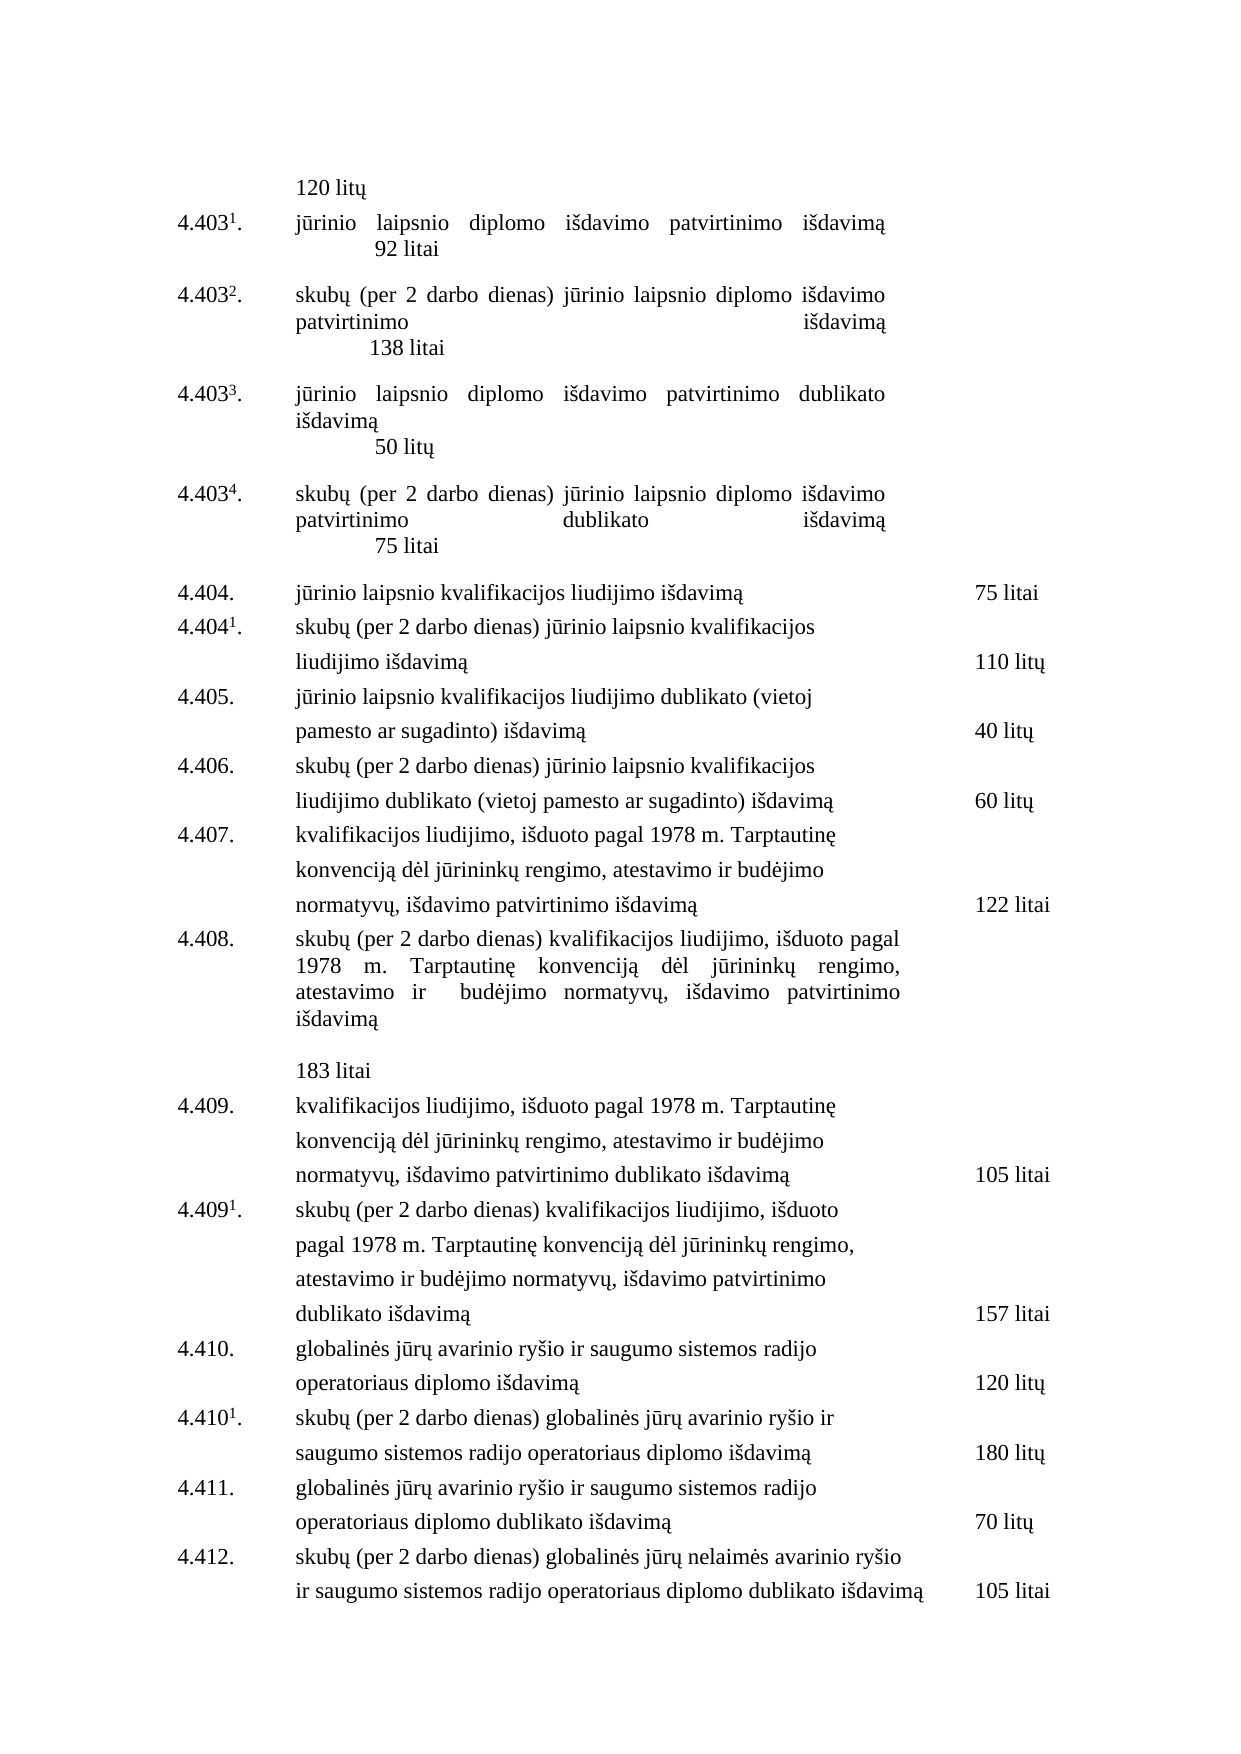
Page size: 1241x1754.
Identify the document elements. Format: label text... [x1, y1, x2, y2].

text 4.406. skubų (per 2 darbo dienas) jūrinio laipsnio kvalifikacijos [177, 752, 1122, 778]
text normatyvų, išdavimo patvirtinimo dublikato išdavimą 105 litai [177, 1161, 1122, 1188]
text 4.409. kvalifikacijos liudijimo, išduoto pagal 1978 m. Tarptautinę [177, 1092, 1122, 1118]
text pamesto ar sugadinto) išdavimą 40 litų [177, 717, 1122, 744]
text operatoriaus diplomo išdavimą 120 litų [177, 1369, 1122, 1396]
text 4.4034. skubų (per 2 darbo dienas) jūrinio laipsnio diplomo išdavimo patvirtinimo dublikato išdavimą 75 litai [177, 479, 886, 559]
text 4.412. skubų (per 2 darbo dienas) globalinės jūrų nelaimės avarinio ryšio [177, 1543, 1122, 1569]
text 4.407. kvalifikacijos liudijimo, išduoto pagal 1978 m. Tarptautinę [177, 821, 1122, 848]
text dublikato išdavimą 157 litai [177, 1300, 1122, 1326]
text normatyvų, išdavimo patvirtinimo išdavimą 122 litai [177, 891, 1122, 917]
text 4.4033. jūrinio laipsnio diplomo išdavimo patvirtinimo dublikato išdavimą 50 litų [177, 381, 886, 459]
text liudijimo dublikato (vietoj pamesto ar sugadinto) išdavimą 60 litų [177, 787, 1122, 813]
text 4.4032. skubų (per 2 darbo dienas) jūrinio laipsnio diplomo išdavimo patvirtinimo išdavimą 138 litai [177, 281, 886, 361]
text 4.408. skubų (per 2 darbo dienas) kvalifikacijos liudijimo, išduoto pagal 1978 m. Tarptautinę konvenciją dėl jūrininkų rengimo, atestavimo ir budėjimo normatyvų, išdavimo patvirtinimo išdavimą 183 litai [177, 926, 901, 1084]
text saugumo sistemos radijo operatoriaus diplomo išdavimą 180 litų [177, 1439, 1122, 1465]
text 4.4031. jūrinio laipsnio diplomo išdavimo patvirtinimo išdavimą 92 litai [177, 209, 886, 261]
text pagal 1978 m. Tarptautinę konvenciją dėl jūrininkų rengimo, [177, 1231, 1122, 1257]
text 4.4101. skubų (per 2 darbo dienas) globalinės jūrų avarinio ryšio ir [177, 1404, 1122, 1431]
text 4.404. jūrinio laipsnio kvalifikacijos liudijimo išdavimą 75 litai [177, 579, 1122, 605]
text konvenciją dėl jūrininkų rengimo, atestavimo ir budėjimo [177, 1127, 1122, 1153]
text atestavimo ir budėjimo normatyvų, išdavimo patvirtinimo [177, 1265, 1122, 1292]
text 4.410. globalinės jūrų avarinio ryšio ir saugumo sistemos radijo [177, 1335, 1122, 1361]
text 4.411. globalinės jūrų avarinio ryšio ir saugumo sistemos radijo [177, 1473, 1122, 1500]
text 4.4041. skubų (per 2 darbo dienas) jūrinio laipsnio kvalifikacijos [177, 613, 1122, 640]
text ir saugumo sistemos radijo operatoriaus diplomo dublikato išdavimą 105 litai [177, 1578, 1122, 1604]
text 4.4091. skubų (per 2 darbo dienas) kvalifikacijos liudijimo, išduoto [177, 1196, 1122, 1222]
text 4.405. jūrinio laipsnio kvalifikacijos liudijimo dublikato (vietoj [177, 683, 1122, 709]
text konvenciją dėl jūrininkų rengimo, atestavimo ir budėjimo [177, 856, 1122, 882]
text operatoriaus diplomo dublikato išdavimą 70 litų [177, 1508, 1122, 1534]
text liudijimo išdavimą 110 litų [177, 648, 1122, 674]
text 120 litų [177, 148, 886, 200]
